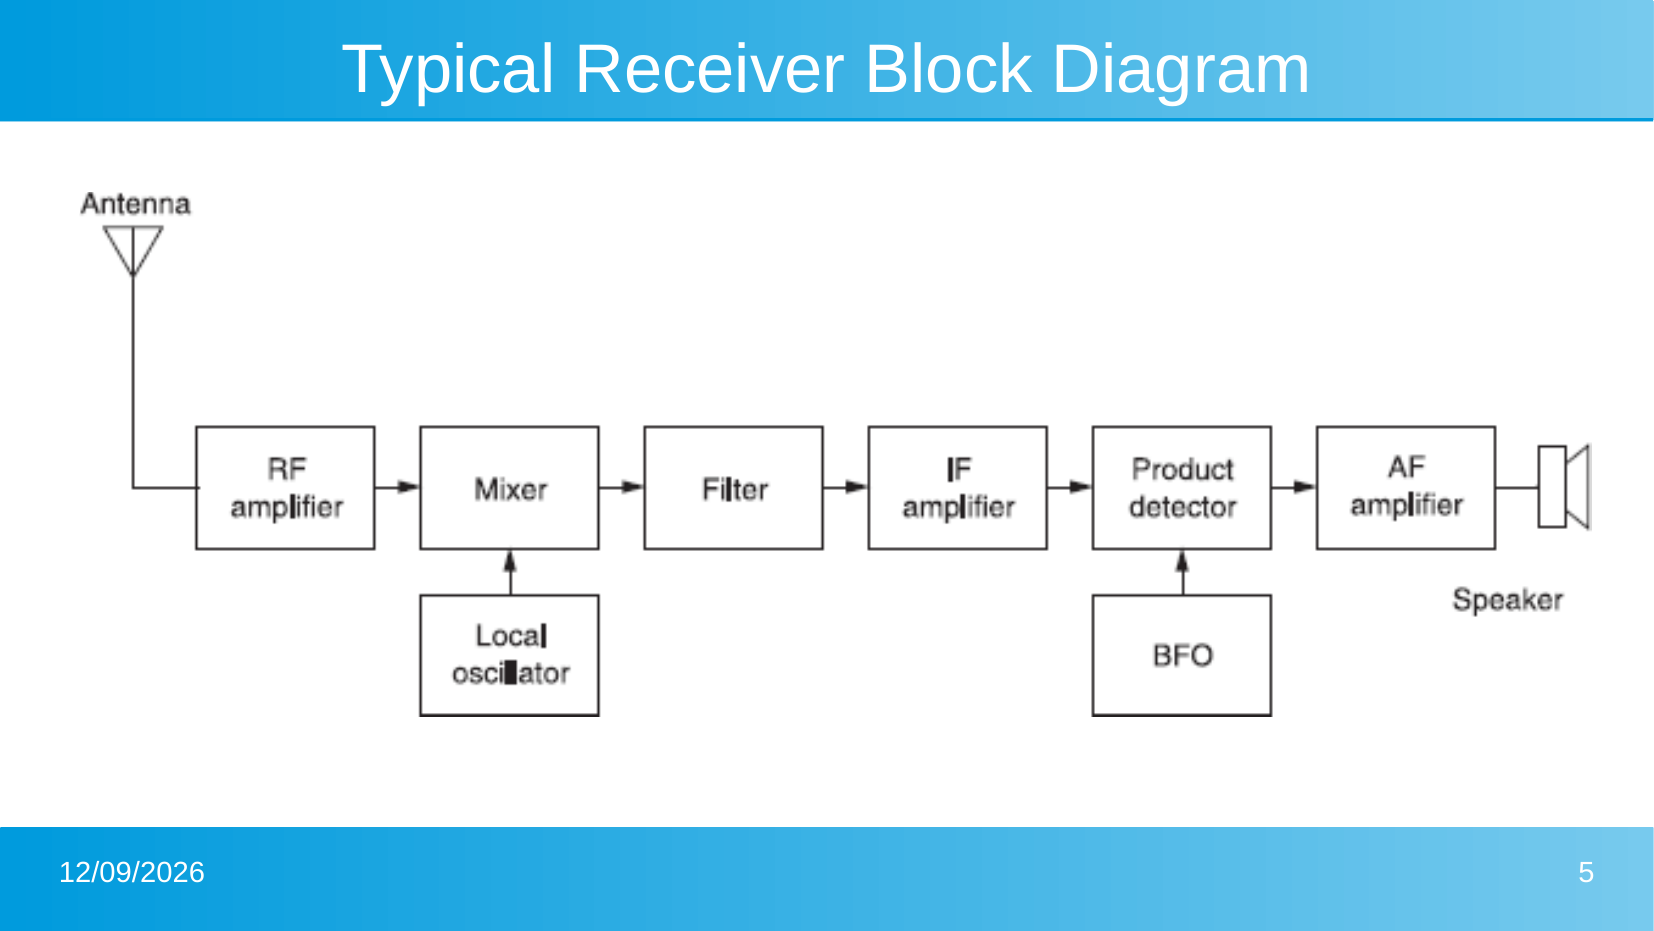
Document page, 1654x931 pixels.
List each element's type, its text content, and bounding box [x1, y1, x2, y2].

title Typical Receiver Block Diagram [59, 29, 1595, 108]
picture [79, 192, 1592, 717]
